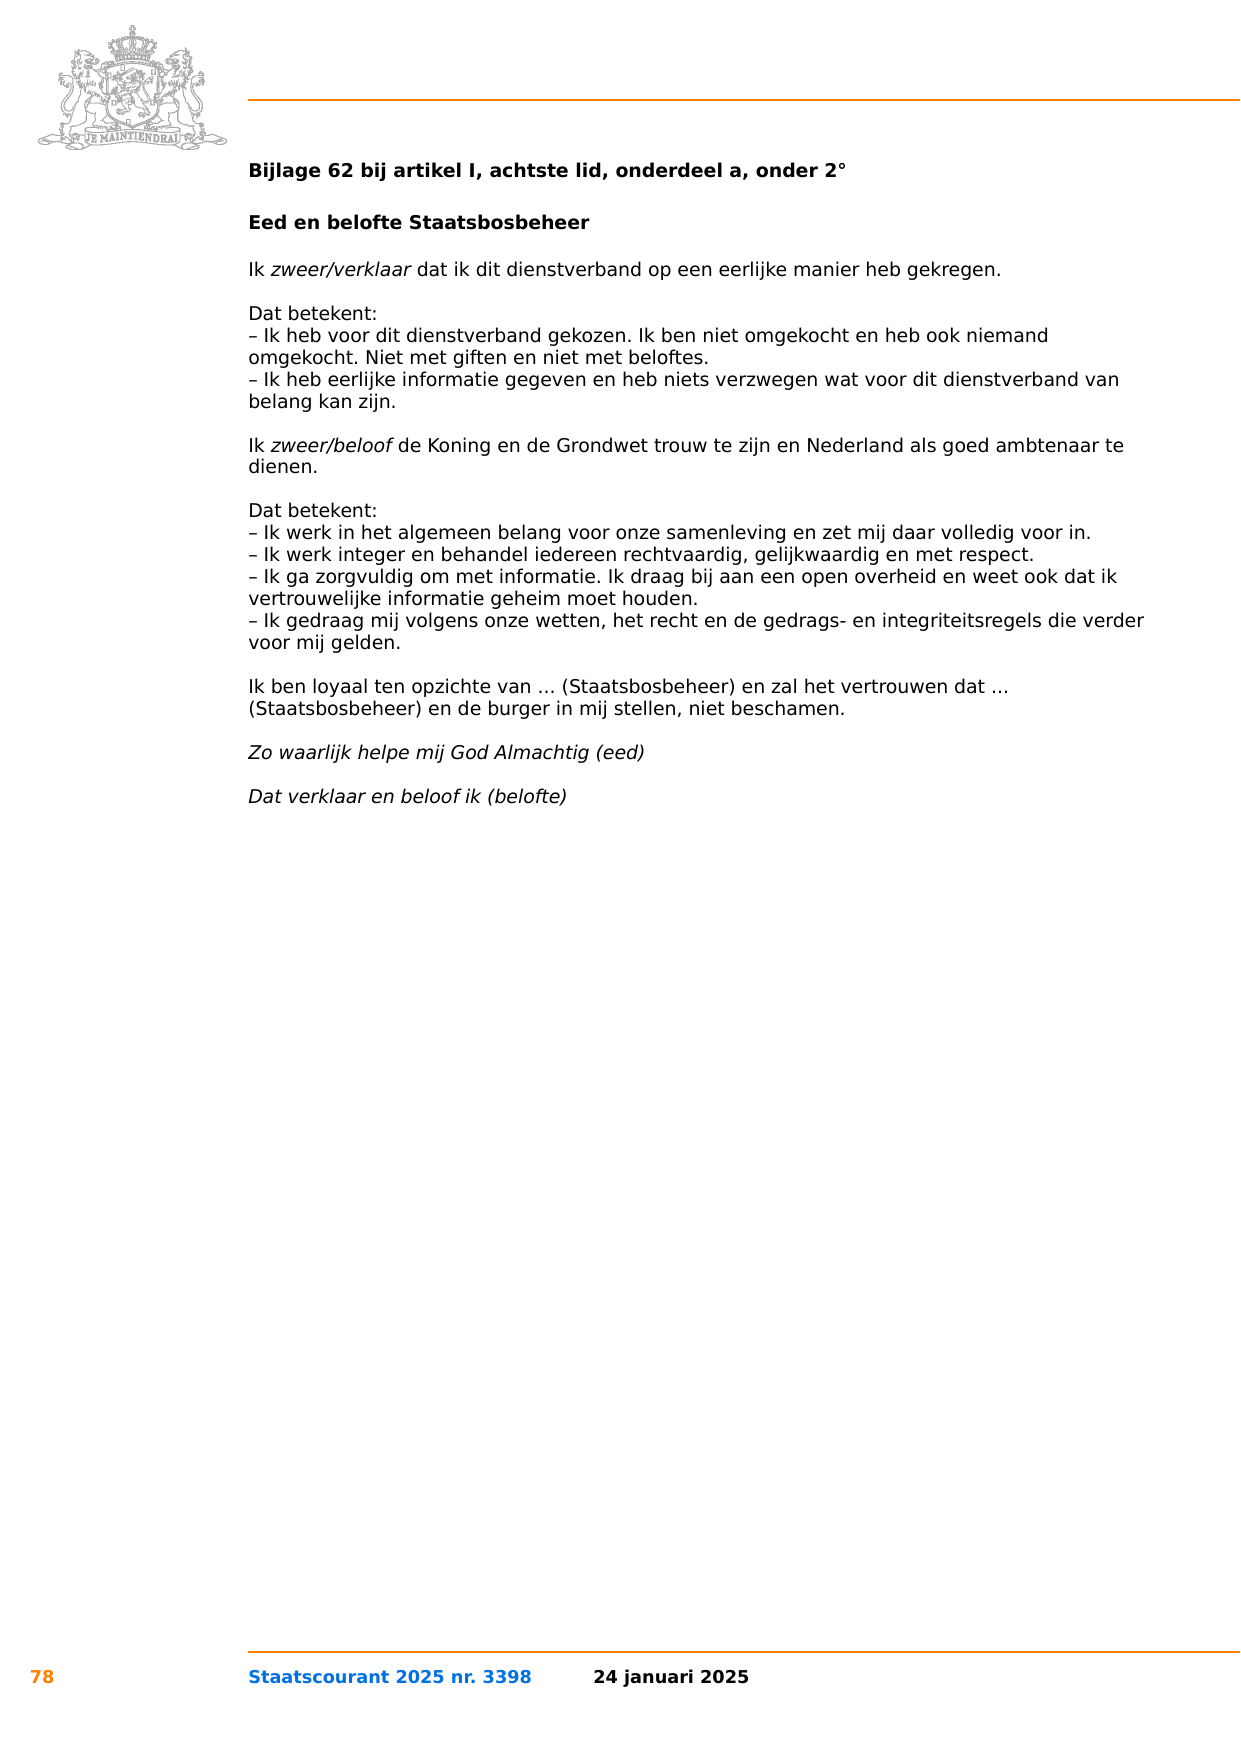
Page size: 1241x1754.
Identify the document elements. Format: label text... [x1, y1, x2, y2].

text – Ik heb voor dit dienstverband gekozen. Ik ben niet omgekocht en heb ook niemand omgekocht. Niet met giften en niet met beloftes. [248, 325, 1163, 369]
picture [38, 25, 227, 150]
subtitle Bijlage 62 bij artikel I, achtste lid, onderdeel a, onder 2° [248, 160, 1163, 182]
text Ik zweer/beloof de Koning en de Grondwet trouw te zijn en Nederland als goed ambtenaar te dienen. [248, 434, 1163, 478]
text – Ik werk integer en behandel iedereen rechtvaardig, gelijkwaardig en met respect. [248, 544, 1163, 566]
text Dat verklaar en beloof ik (belofte) [248, 786, 1163, 808]
text – Ik heb eerlijke informatie gegeven en heb niets verzwegen wat voor dit dienstverband van belang kan zijn. [248, 369, 1163, 413]
text Dat betekent: [248, 500, 1163, 522]
text – Ik werk in het algemeen belang voor onze samenleving en zet mij daar volledig voor in. [248, 522, 1163, 544]
text – Ik ga zorgvuldig om met informatie. Ik draag bij aan een open overheid en weet ook dat ik vertrouwelijke informatie geheim moet houden. [248, 566, 1163, 610]
text – Ik gedraag mij volgens onze wetten, het recht en de gedrags- en integriteitsregels die verder voor mij gelden. [248, 610, 1163, 654]
subtitle Eed en belofte Staatsbosbeheer [248, 212, 1163, 234]
text Ik zweer/verklaar dat ik dit dienstverband op een eerlijke manier heb gekregen. [248, 259, 1163, 281]
text Zo waarlijk helpe mij God Almachtig (eed) [248, 742, 1163, 764]
text Ik ben loyaal ten opzichte van ... (Staatsbosbeheer) en zal het vertrouwen dat ... (Staatsbosbeheer) en de burger in mij stellen, niet beschamen. [248, 676, 1163, 720]
text Dat betekent: [248, 303, 1163, 325]
